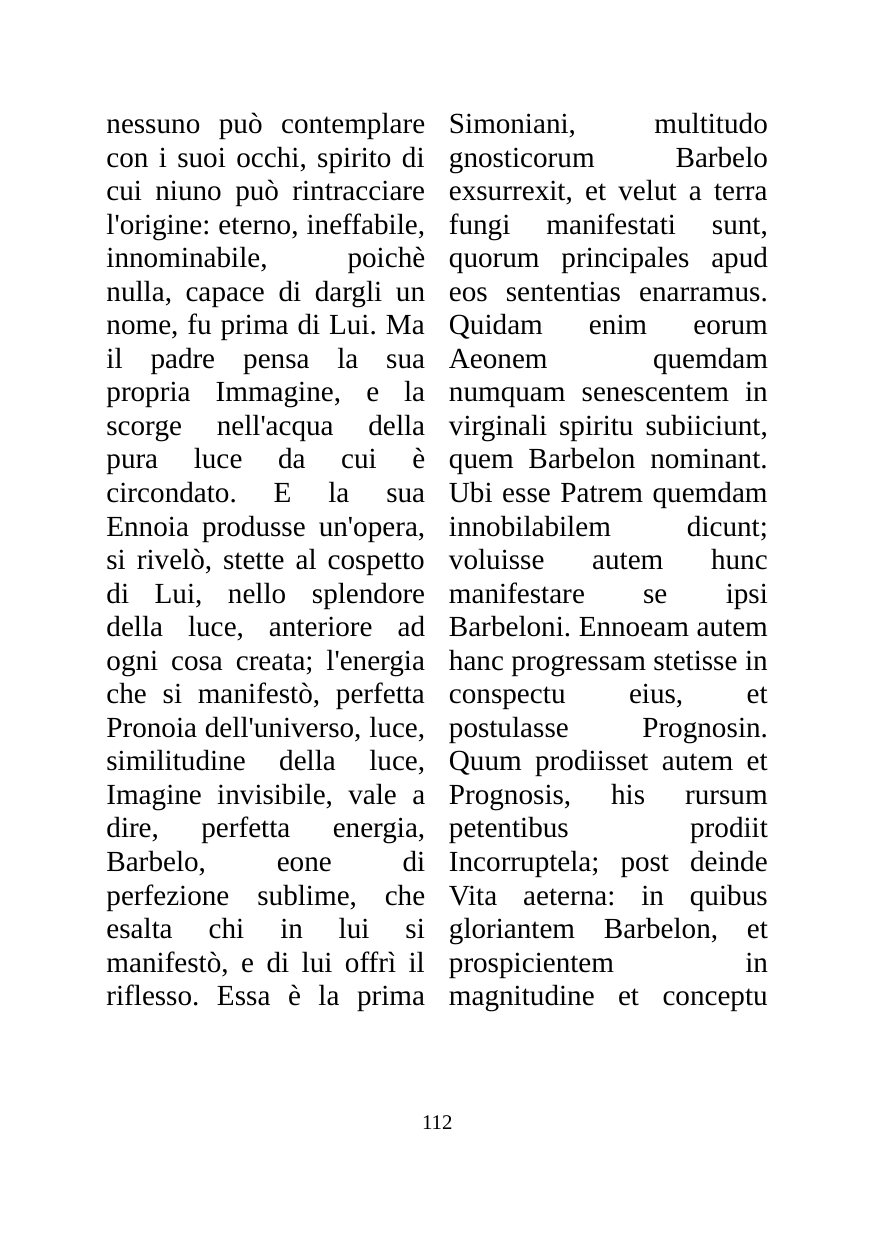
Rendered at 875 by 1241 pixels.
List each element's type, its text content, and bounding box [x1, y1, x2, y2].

table_cell nessuno può contemplare con i suoi occhi, spirito di cui niuno può rintracciare l'origine: eterno, ineffabile, innominabile, poichè nulla, capace di dargli un nome, fu prima di Lui. Ma il padre pensa la sua propria Immagine, e la scorge nell'acqua della pura luce da cui è circondato. E la sua Ennoia produsse un'opera, si rivelò, stette al cospetto di Lui, nello splendore della luce, anteriore ad ogni cosa creata; l'energia che si manifestò, perfetta Pronoia dell'universo, luce, similitudine della luce, Imagine invisibile, vale a dire, perfetta energia, Barbelo, eone di perfezione sublime, che esalta chi in lui si manifestò, e di lui offrì il riflesso. Essa è la prima [106, 106, 437, 1012]
table_cell Simoniani, multitudo gnosticorum Barbelo exsurrexit, et velut a terra fungi manifestati sunt, quorum principales apud eos sententias enarramus. Quidam enim eorum Aeonem quemdam numquam senescentem in virginali spiritu subiiciunt, quem Barbelon nominant. Ubi esse Patrem quemdam innobilabilem dicunt; voluisse autem hunc manifestare se ipsi Barbeloni. Ennoeam autem hanc progressam stetisse in conspectu eius, et postulasse Prognosin. Quum prodiisset autem et Prognosis, his rursum petentibus prodiit Incorruptela; post deinde Vita aeterna: in quibus gloriantem Barbelon, et prospicientem in magnitudine et conceptu [437, 106, 768, 1012]
